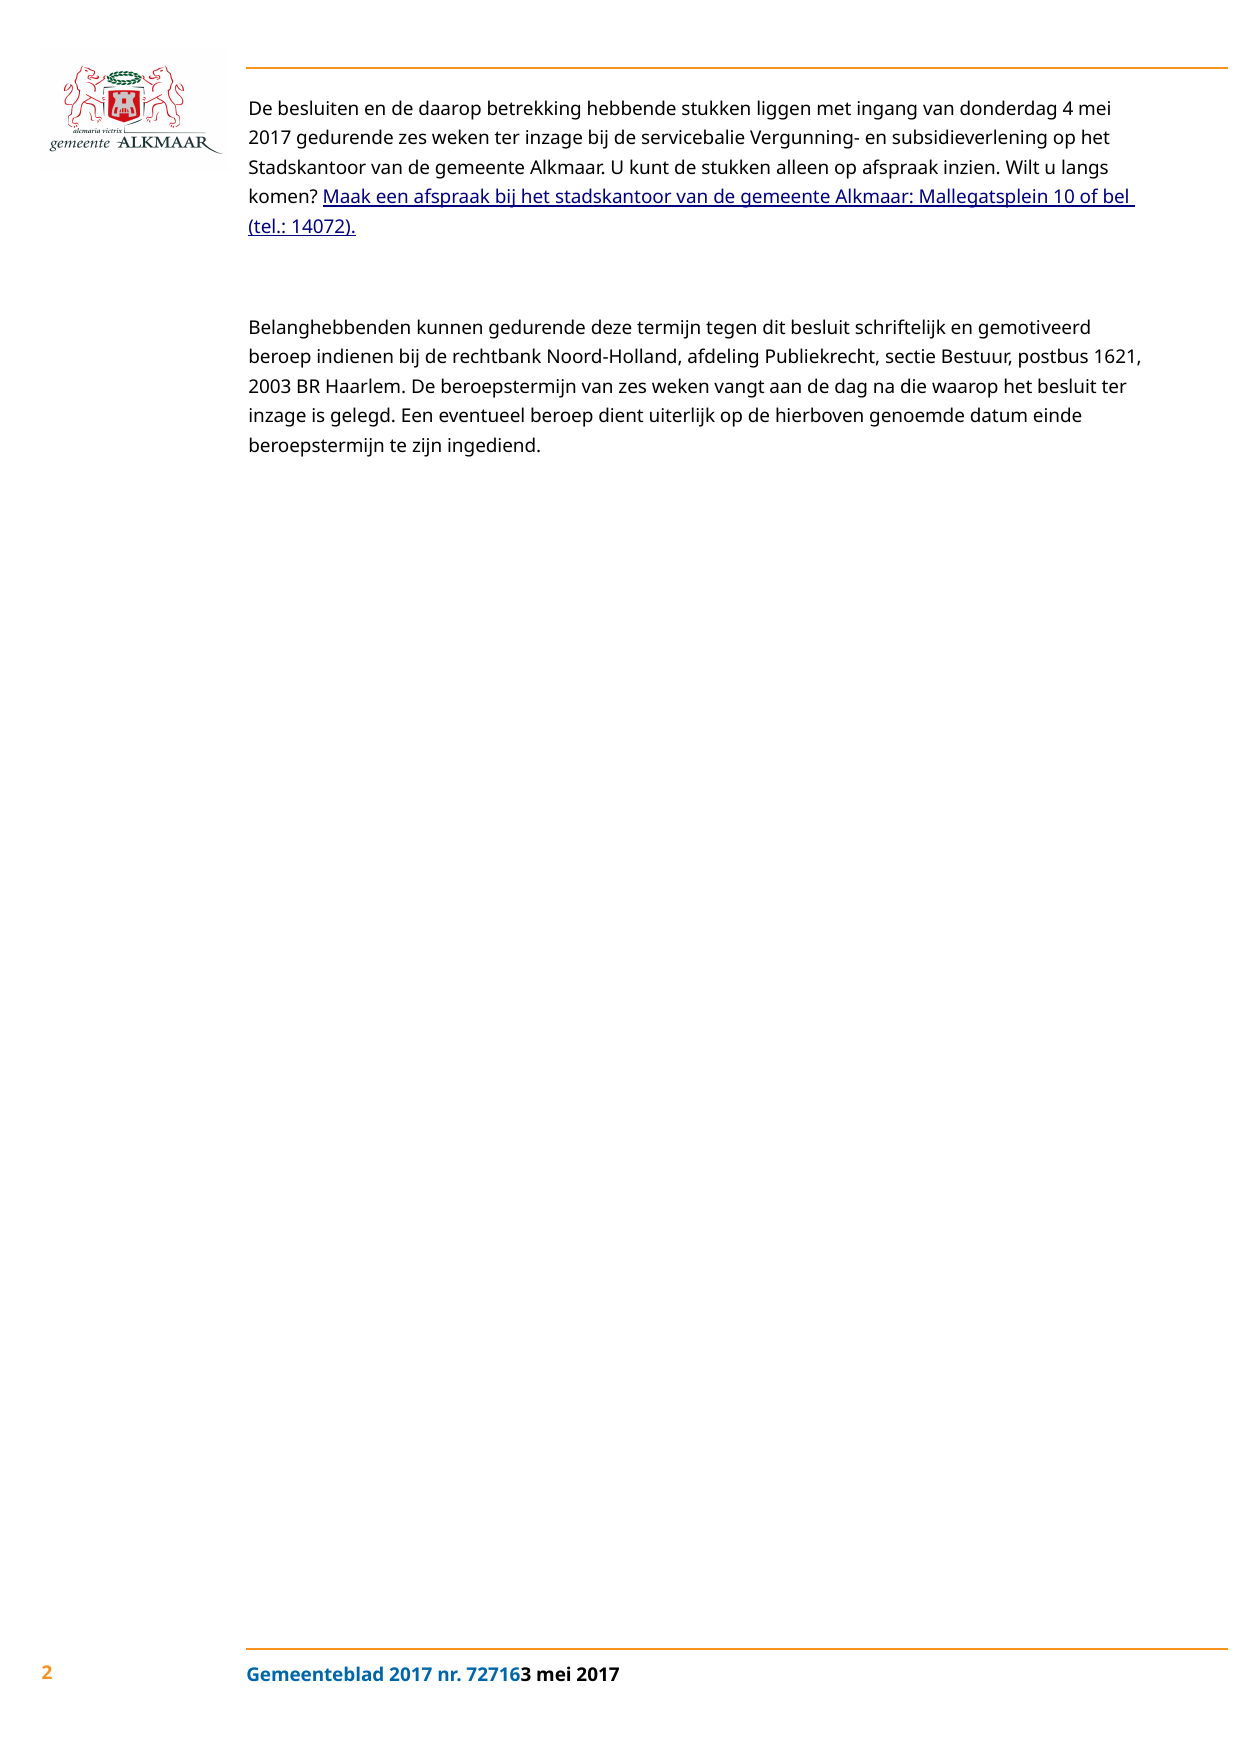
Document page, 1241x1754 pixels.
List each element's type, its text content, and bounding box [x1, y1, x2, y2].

picture [41, 47, 231, 172]
text Belanghebbenden kunnen gedurende deze termijn tegen dit besluit schriftelijk en gemoti­veerd beroep indie­nen bij de rechtbank Noord-Holland, afdeling Publiekrecht, sectie Bestuur, postbus 1621, 2003 BR Haarlem. De beroepstermijn van zes weken vangt aan de dag na die waarop het besluit ter inzage is gelegd. Een eventueel beroep dient uiterlijk op de hierboven genoemde datum einde beroepstermijn te zijn ingediend. [248, 314, 1152, 458]
text De besluiten en de daarop betrekking hebbende stukken liggen met ingang van donderdag 4 mei 2017 gedurende zes weken ter inzage bij de servicebalie Vergunning- en subsidieverlening op het Stadskantoor van de gemeente Alkmaar. U kunt de stukken alleen op afspraak inzien. Wilt u langs komen? Maak een afspraak bij het stadskantoor van de gemeente Alkmaar: Mallegatsplein 10 of bel (tel.: 14072). [248, 95, 1152, 239]
